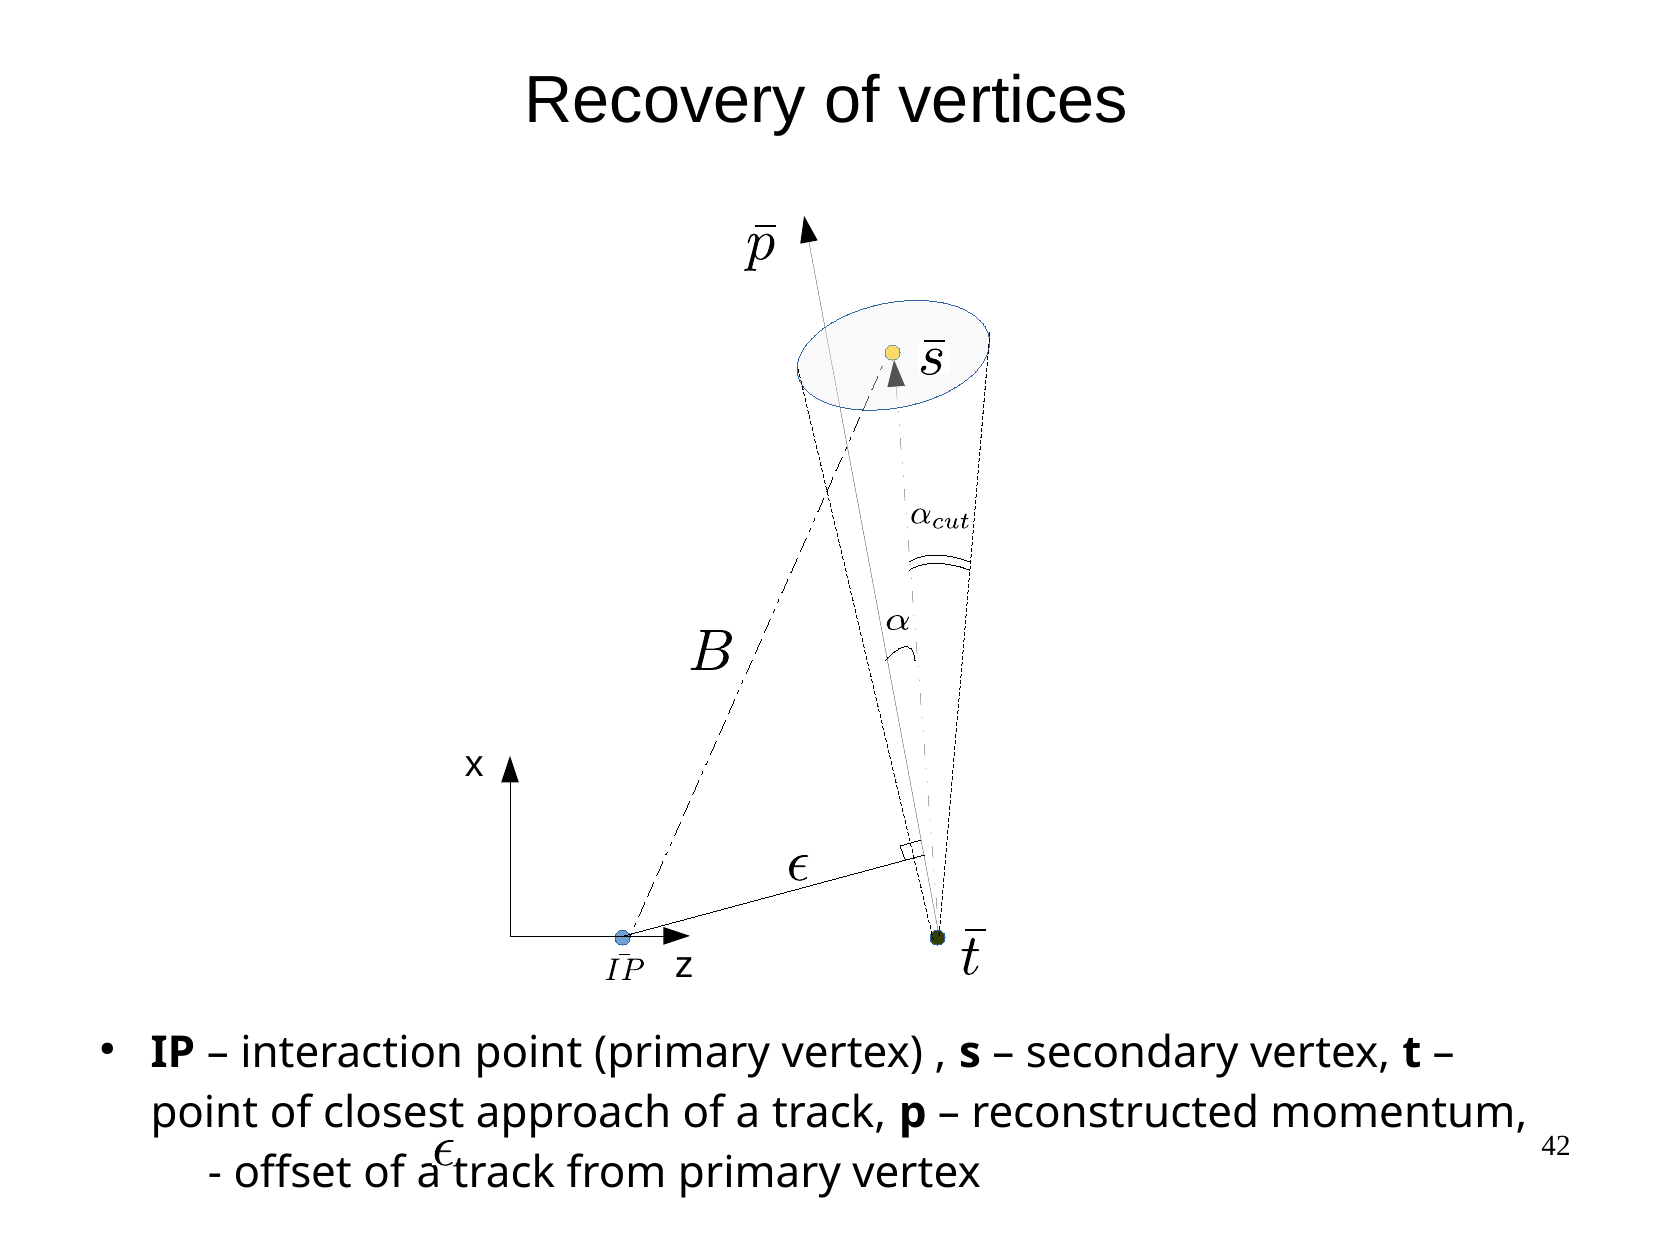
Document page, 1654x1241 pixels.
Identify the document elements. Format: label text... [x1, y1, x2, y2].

text_box [604, 954, 646, 980]
text_box [960, 929, 991, 976]
text_box [786, 855, 811, 881]
text_box [431, 1140, 456, 1166]
text_box [615, 930, 630, 936]
text_box z [660, 935, 709, 993]
text_box [930, 930, 946, 946]
text_box [687, 630, 736, 670]
text_box [910, 508, 970, 529]
text_box [885, 615, 911, 631]
text_box [743, 225, 781, 271]
title Recovery of vertices [82, 46, 1571, 154]
text_box [797, 300, 990, 411]
text_box [615, 937, 631, 946]
text_box x [450, 735, 499, 792]
list IP – interaction point (primary vertex) , s – secondary vertex, t – point of closest approach of a track, p – reconstructed momentum, - offset of a track from primary vertex [82, 1020, 1531, 1201]
